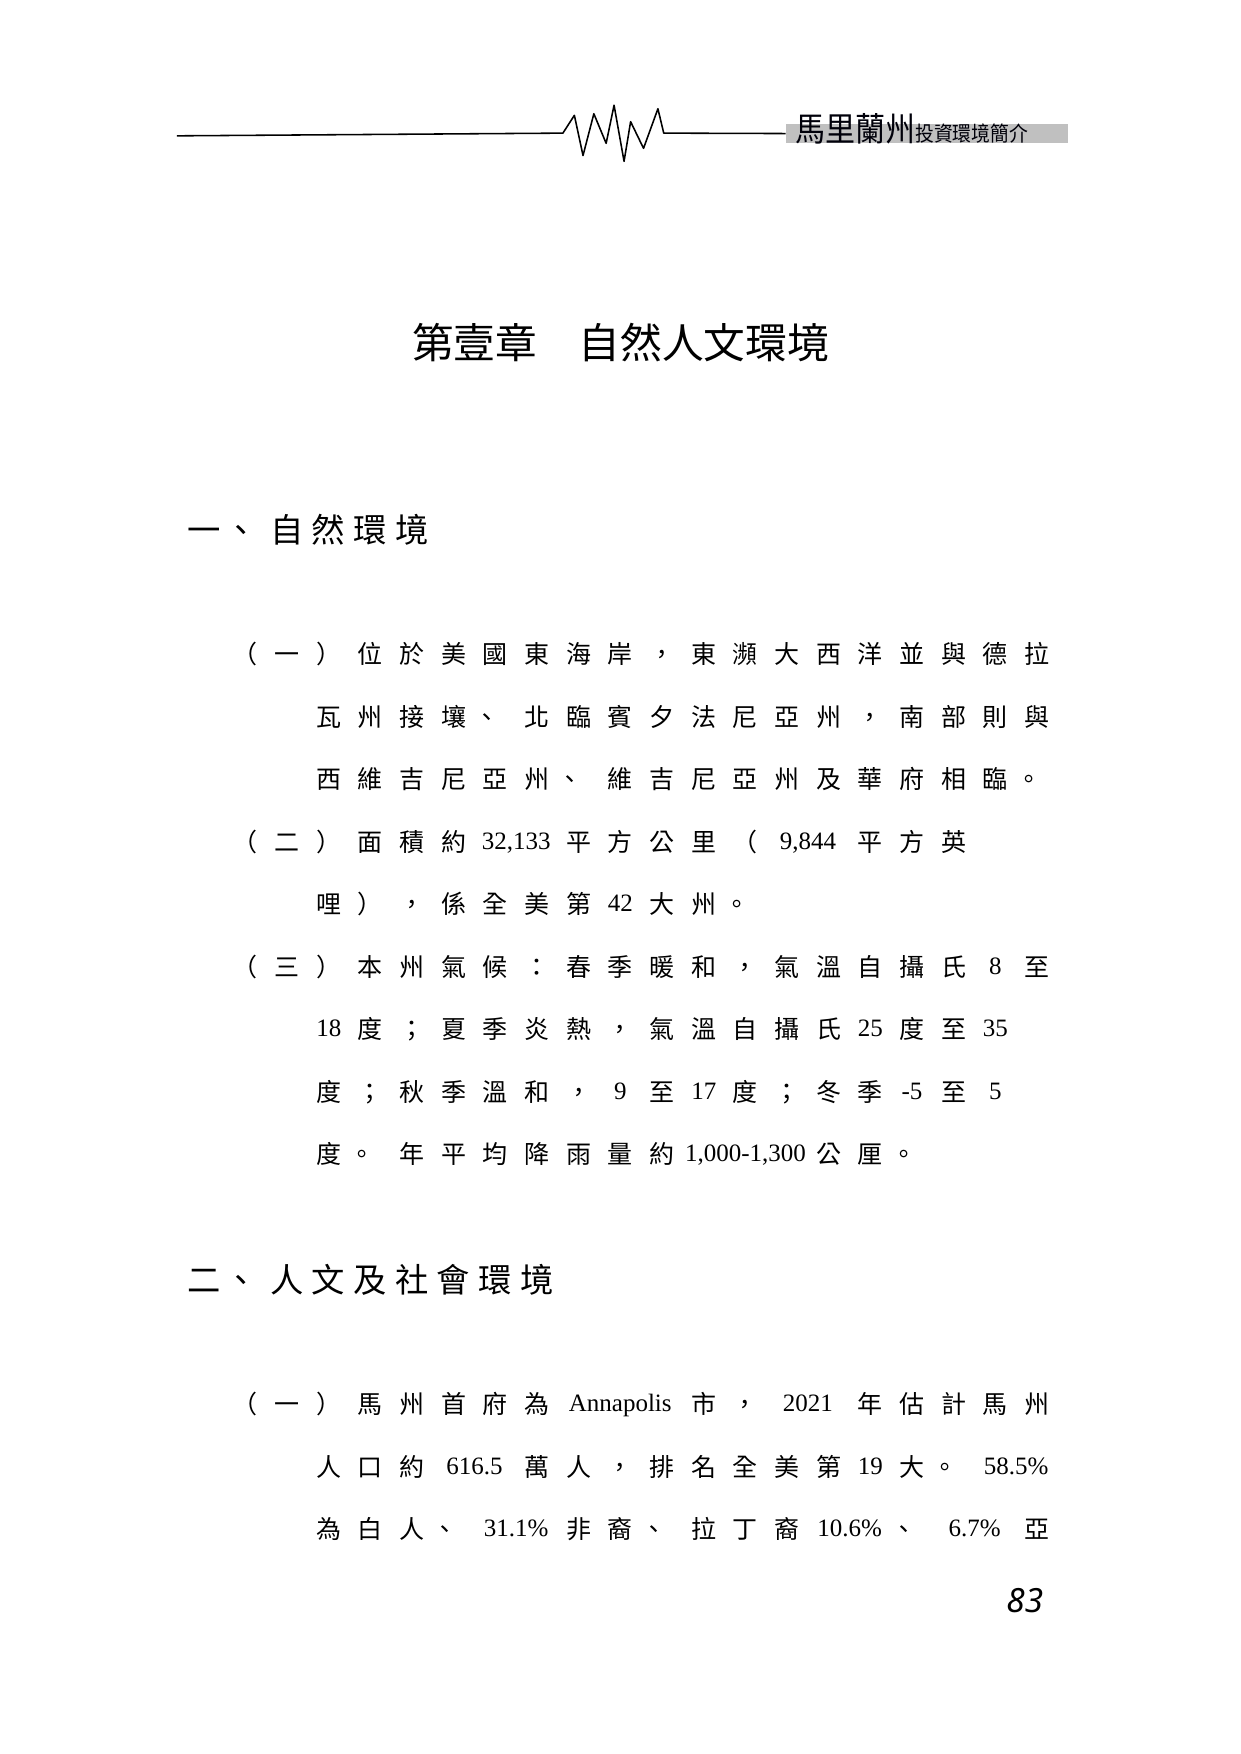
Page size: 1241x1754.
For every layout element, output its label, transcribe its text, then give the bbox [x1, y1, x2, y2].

text （二）面積約32,133平方公里（9,844平方英哩），係全美第42大州。 [207, 799, 1058, 924]
text 二、人文及社會環境 [183, 1236, 1058, 1299]
text （三）本州氣候：春季暖和，氣溫自攝氏8至18度；夏季炎熱，氣溫自攝氏25度至35度；秋季溫和，9至17度；冬季-5至5度。年平均降雨量約1,000-1,300公厘。 [207, 924, 1058, 1174]
text 一、自然環境 [183, 486, 1058, 549]
text （一）馬州首府為Annapolis市，2021年估計馬州人口約616.5萬人，排名全美第19大。58.5%為白人、31.1%非裔、拉丁裔10.6%、6.7%亞 [207, 1361, 1058, 1549]
text （一）位於美國東海岸，東瀕大西洋並與德拉瓦州接壤、北臨賓夕法尼亞州，南部則與西維吉尼亞州、維吉尼亞州及華府相臨。 [207, 611, 1058, 799]
text 第壹章 自然人文環境 [183, 299, 1058, 361]
